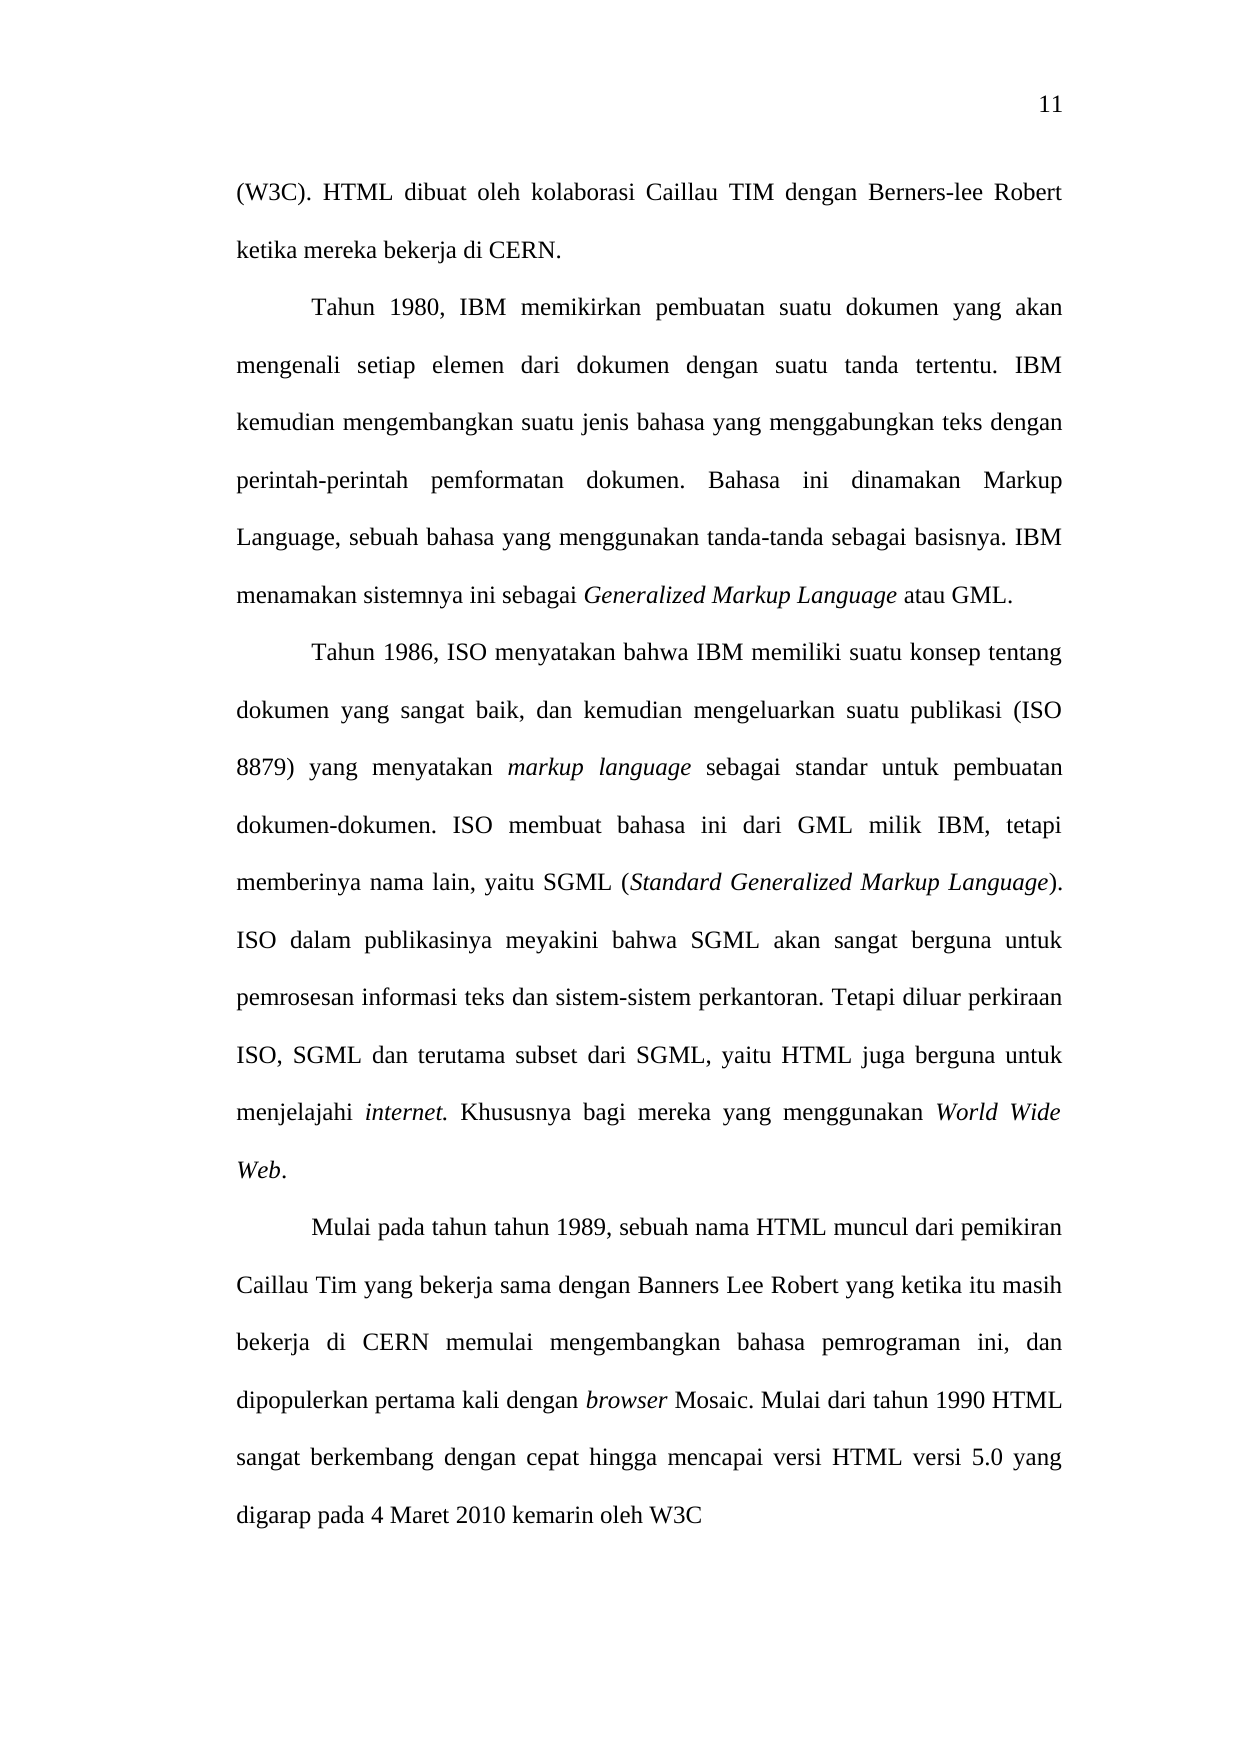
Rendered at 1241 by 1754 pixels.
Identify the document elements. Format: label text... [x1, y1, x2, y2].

text Mulai pada tahun tahun 1989, sebuah nama HTML muncul dari pemikiran Caillau Tim yang bekerja sama dengan Banners Lee Robert yang ketika itu masih bekerja di CERN memulai mengembangkan bahasa pemrograman ini, dan dipopulerkan pertama kali dengan browser Mosaic. Mulai dari tahun 1990 HTML sangat berkembang dengan cepat hingga mencapai versi HTML versi 5.0 yang digarap pada 4 Maret 2010 kemarin oleh W3C [236, 1212, 1063, 1528]
text Tahun 1986, ISO menyatakan bahwa IBM memiliki suatu konsep tentang dokumen yang sangat baik, dan kemudian mengeluarkan suatu publikasi (ISO 8879) yang menyatakan markup language sebagai standar untuk pembuatan dokumen-dokumen. ISO membuat bahasa ini dari GML milik IBM, tetapi memberinya nama lain, yaitu SGML (Standard Generalized Markup Language). ISO dalam publikasinya meyakini bahwa SGML akan sangat berguna untuk pemrosesan informasi teks dan sistem-sistem perkantoran. Tetapi diluar perkiraan ISO, SGML dan terutama subset dari SGML, yaitu HTML juga berguna untuk menjelajahi internet. Khususnya bagi mereka yang menggunakan World Wide Web. [236, 637, 1063, 1183]
text (W3C). HTML dibuat oleh kolaborasi Caillau TIM dengan Berners-lee Robert ketika mereka bekerja di CERN. [236, 177, 1063, 263]
text Tahun 1980, IBM memikirkan pembuatan suatu dokumen yang akan mengenali setiap elemen dari dokumen dengan suatu tanda tertentu. IBM kemudian mengembangkan suatu jenis bahasa yang menggabungkan teks dengan perintah-perintah pemformatan dokumen. Bahasa ini dinamakan Markup Language, sebuah bahasa yang menggunakan tanda-tanda sebagai basisnya. IBM menamakan sistemnya ini sebagai Generalized Markup Language atau GML. [236, 292, 1063, 608]
